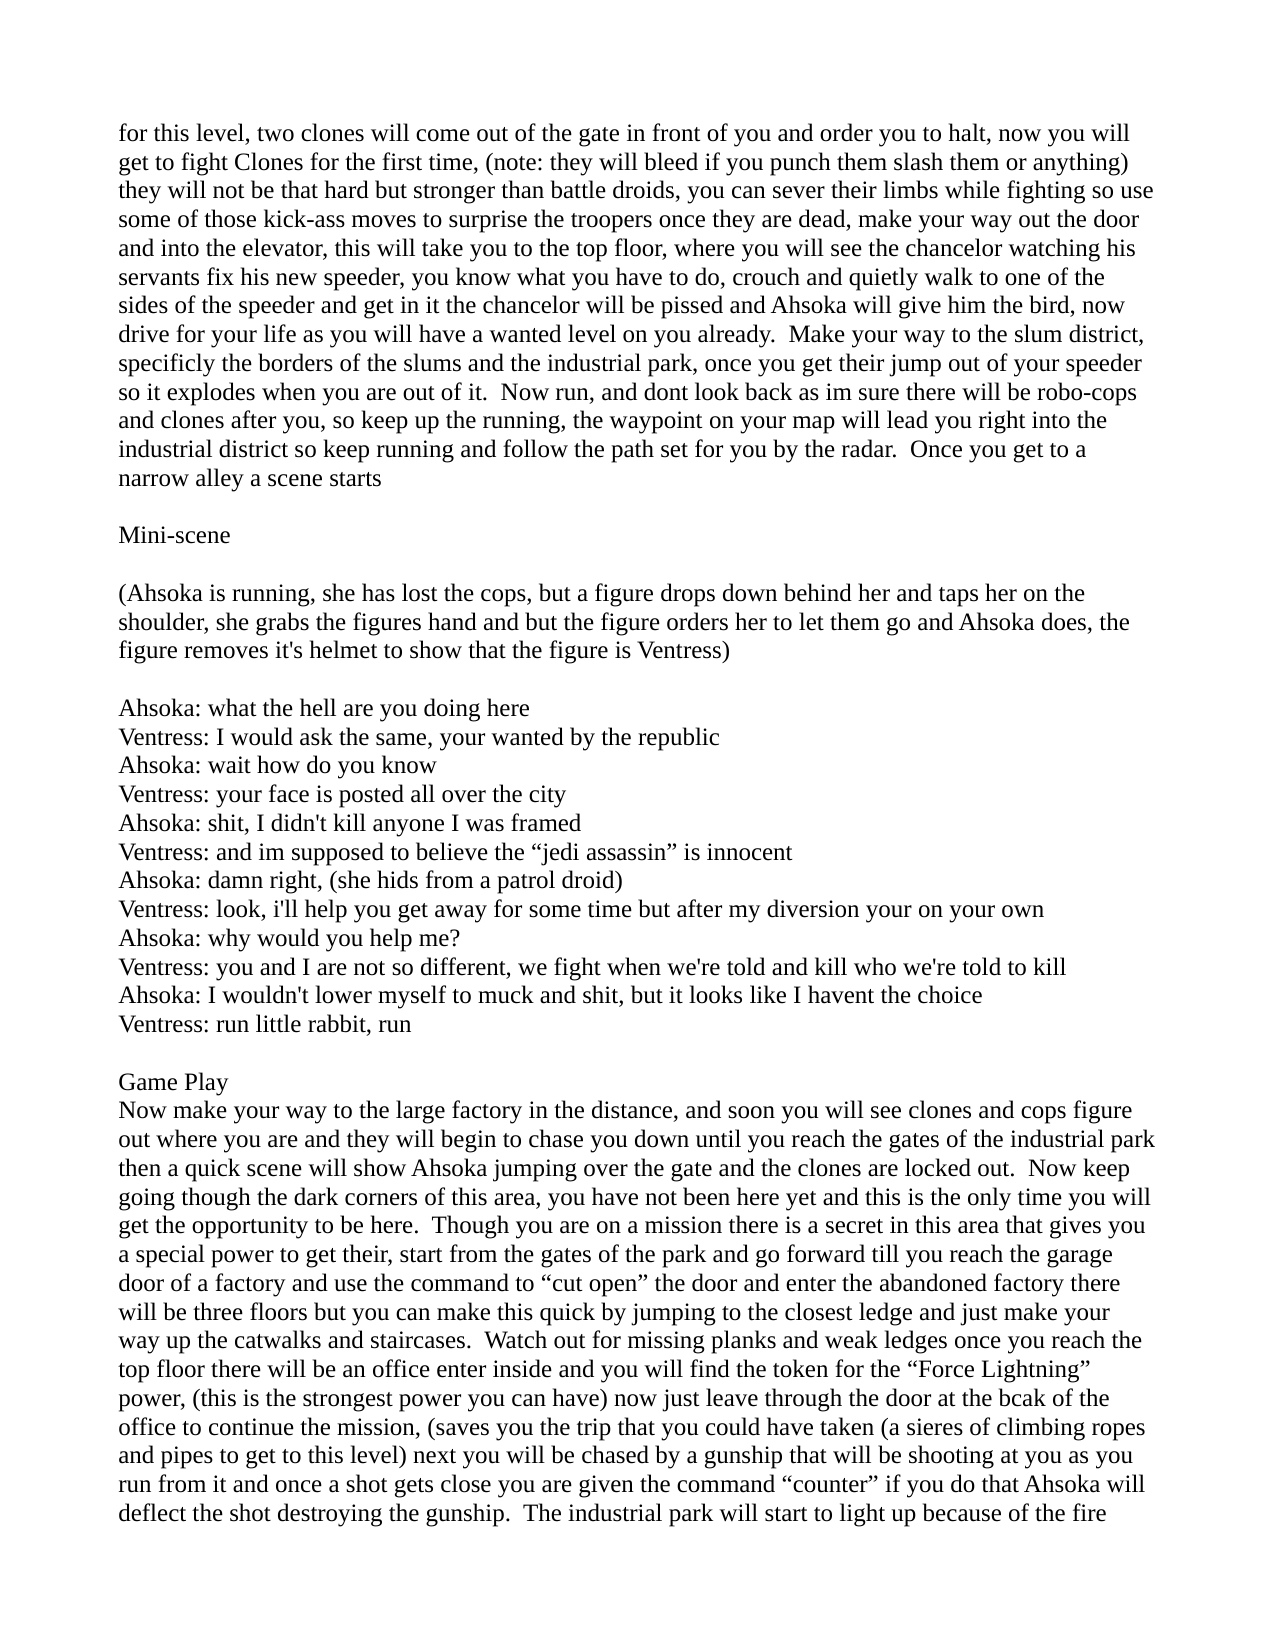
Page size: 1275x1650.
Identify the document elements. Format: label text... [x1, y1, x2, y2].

text Ventress: look, i'll help you get away for some time but after my diversion your on your own [118, 894, 1157, 923]
text Ahsoka: what the hell are you doing here [118, 693, 1157, 722]
text Ahsoka: shit, I didn't kill anyone I was framed [118, 808, 1157, 837]
text for this level, two clones will come out of the gate in front of you and order you to halt, now you will get to fight Clones for the first time, (note: they will bleed if you punch them slash them or anything) they will not be that hard but stronger than battle droids, you can sever their limbs while fighting so use some of those kick-ass moves to surprise the troopers once they are dead, make your way out the door and into the elevator, this will take you to the top floor, where you will see the chancelor watching his servants fix his new speeder, you know what you have to do, crouch and quietly walk to one of the sides of the speeder and get in it the chancelor will be pissed and Ahsoka will give him the bird, now drive for your life as you will have a wanted level on you already. Make your way to the slum district, specificly the borders of the slums and the industrial park, once you get their jump out of your speeder so it explodes when you are out of it. Now run, and dont look back as im sure there will be robo-cops and clones after you, so keep up the running, the waypoint on your map will lead you right into the industrial district so keep running and follow the path set for you by the radar. Once you get to a narrow alley a scene starts [118, 118, 1157, 492]
text Ventress: and im supposed to believe the “jedi assassin” is innocent [118, 837, 1157, 866]
text Ventress: you and I are not so different, we fight when we're told and kill who we're told to kill [118, 952, 1157, 981]
text Ventress: I would ask the same, your wanted by the republic [118, 722, 1157, 751]
text Ahsoka: damn right, (she hids from a patrol droid) [118, 866, 1157, 894]
text Mini-scene [118, 521, 1157, 549]
text Ahsoka: why would you help me? [118, 923, 1157, 952]
text Ventress: run little rabbit, run [118, 1009, 1157, 1038]
text Game Play [118, 1067, 1157, 1096]
text Ahsoka: I wouldn't lower myself to muck and shit, but it looks like I havent the choice [118, 981, 1157, 1009]
text Now make your way to the large factory in the distance, and soon you will see clones and cops figure out where you are and they will begin to chase you down until you reach the gates of the industrial park then a quick scene will show Ahsoka jumping over the gate and the clones are locked out. Now keep going though the dark corners of this area, you have not been here yet and this is the only time you will get the opportunity to be here. Though you are on a mission there is a secret in this area that gives you a special power to get their, start from the gates of the park and go forward till you reach the garage door of a factory and use the command to “cut open” the door and enter the abandoned factory there will be three floors but you can make this quick by jumping to the closest ledge and just make your way up the catwalks and staircases. Watch out for missing planks and weak ledges once you reach the top floor there will be an office enter inside and you will find the token for the “Force Lightning” power, (this is the strongest power you can have) now just leave through the door at the bcak of the office to continue the mission, (saves you the trip that you could have taken (a sieres of climbing ropes and pipes to get to this level) next you will be chased by a gunship that will be shooting at you as you run from it and once a shot gets close you are given the command “counter” if you do that Ahsoka will deflect the shot destroying the gunship. The industrial park will start to light up because of the fire [118, 1096, 1157, 1527]
text Ahsoka: wait how do you know [118, 751, 1157, 779]
text (Ahsoka is running, she has lost the cops, but a figure drops down behind her and taps her on the shoulder, she grabs the figures hand and but the figure orders her to let them go and Ahsoka does, the figure removes it's helmet to show that the figure is Ventress) [118, 578, 1157, 664]
text Ventress: your face is posted all over the city [118, 779, 1157, 808]
